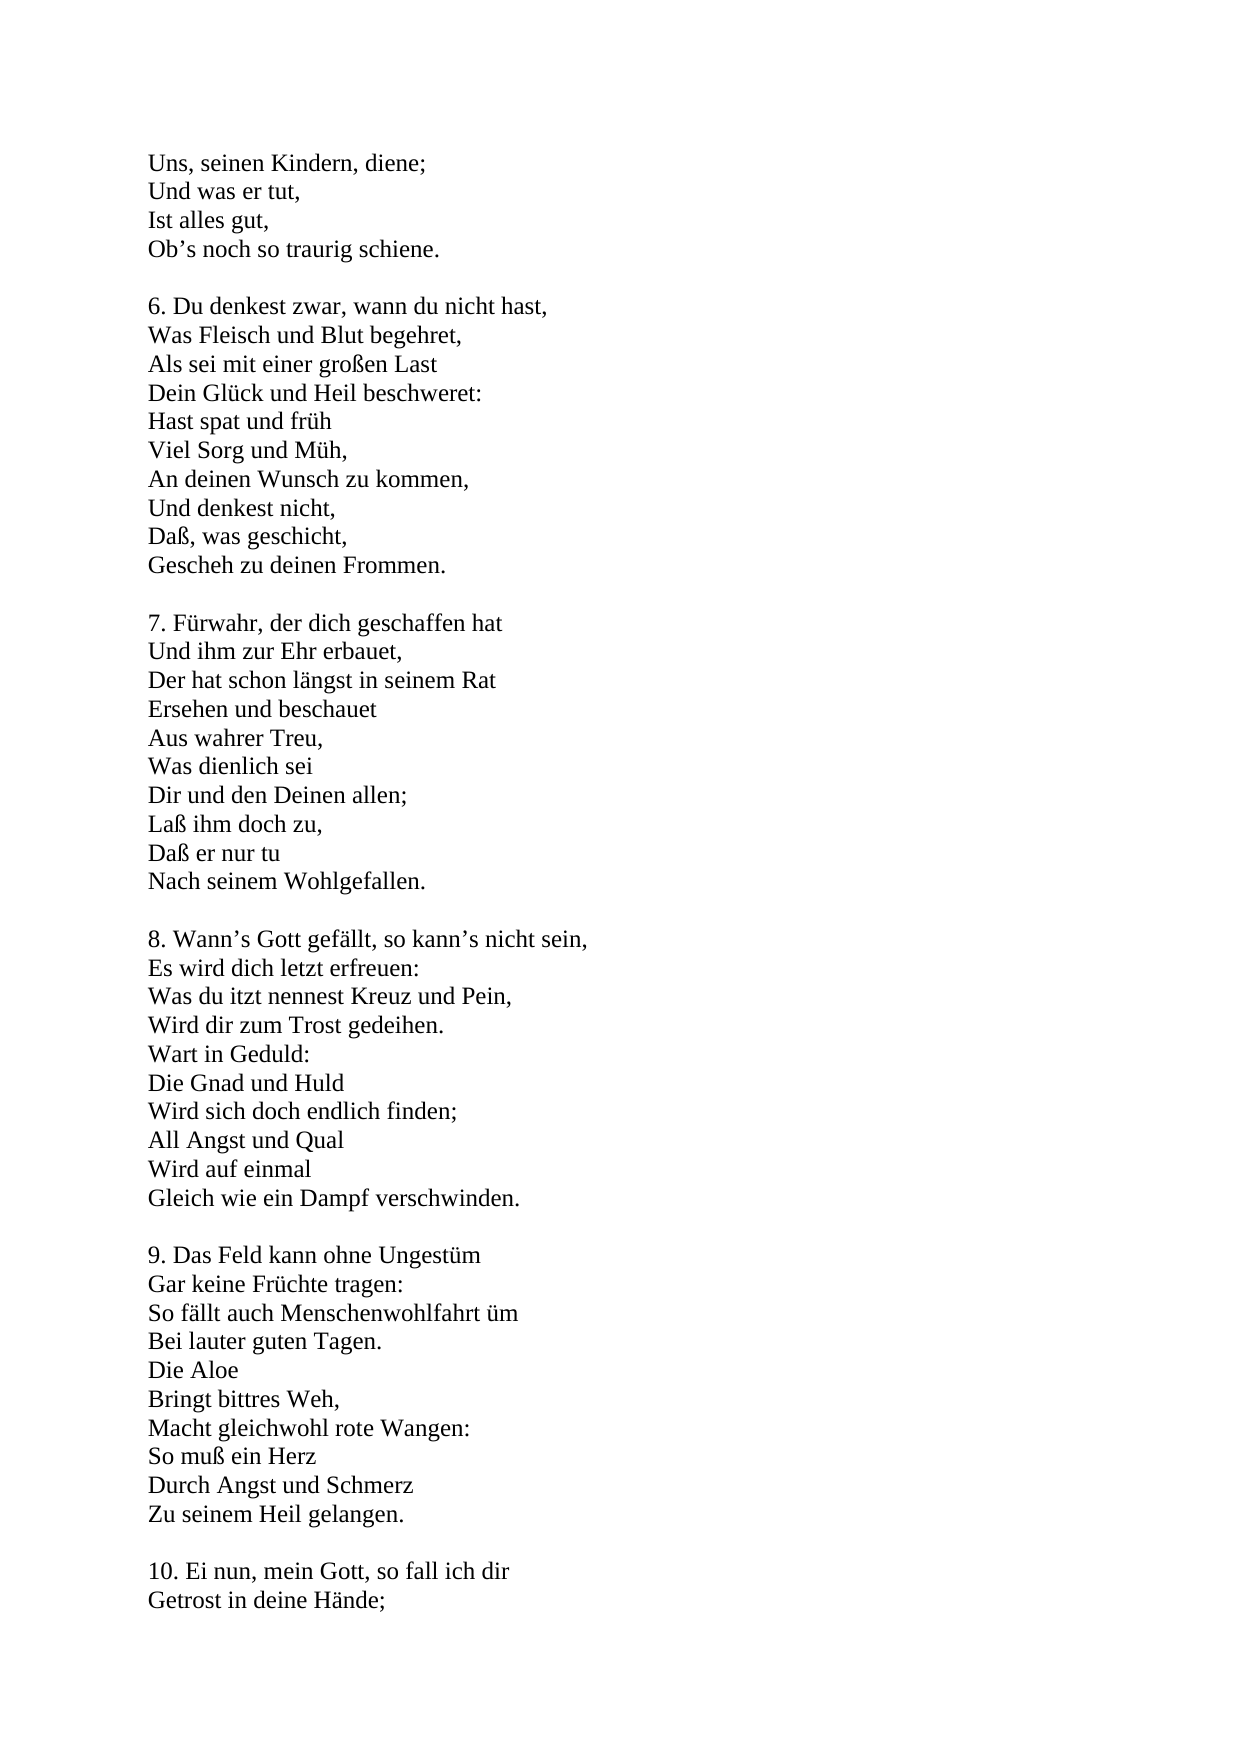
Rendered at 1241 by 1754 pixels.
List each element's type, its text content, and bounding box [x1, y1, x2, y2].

text Macht gleichwohl rote Wangen: [148, 1413, 1093, 1441]
text Ersehen und beschauet [148, 694, 1093, 723]
text Die Gnad und Huld [148, 1068, 1093, 1096]
text Es wird dich letzt erfreuen: [148, 953, 1093, 981]
text 10. Ei nun, mein Gott, so fall ich dir [148, 1556, 1093, 1585]
text Nach seinem Wohlgefallen. [148, 866, 1093, 895]
text Uns, seinen Kindern, diene; [148, 148, 1093, 176]
text Als sei mit einer großen Last [148, 349, 1093, 378]
text Daß er nur tu [148, 838, 1093, 866]
text Durch Angst und Schmerz [148, 1470, 1093, 1499]
text Gescheh zu deinen Frommen. [148, 550, 1093, 579]
text Der hat schon längst in seinem Rat [148, 665, 1093, 694]
text So muß ein Herz [148, 1441, 1093, 1470]
text Ob’s noch so traurig schiene. [148, 234, 1093, 263]
text Getrost in deine Hände; [148, 1585, 1093, 1614]
text Viel Sorg und Müh, [148, 435, 1093, 464]
text 6. Du denkest zwar, wann du nicht hast, [148, 291, 1093, 320]
text Wird auf einmal [148, 1154, 1093, 1183]
text Gar keine Früchte tragen: [148, 1269, 1093, 1298]
text 7. Fürwahr, der dich geschaffen hat [148, 608, 1093, 636]
text Und ihm zur Ehr erbauet, [148, 636, 1093, 665]
text All Angst und Qual [148, 1125, 1093, 1154]
text Die Aloe [148, 1355, 1093, 1384]
text Bringt bittres Weh, [148, 1384, 1093, 1413]
text Laß ihm doch zu, [148, 809, 1093, 838]
text Ist alles gut, [148, 205, 1093, 234]
text Gleich wie ein Dampf verschwinden. [148, 1183, 1093, 1211]
text Und denkest nicht, [148, 493, 1093, 521]
text Hast spat und früh [148, 406, 1093, 435]
text Dir und den Deinen allen; [148, 780, 1093, 809]
text Bei lauter guten Tagen. [148, 1326, 1093, 1355]
text Was du itzt nennest Kreuz und Pein, [148, 981, 1093, 1010]
text Wird sich doch endlich finden; [148, 1096, 1093, 1125]
text Wart in Geduld: [148, 1039, 1093, 1068]
text An deinen Wunsch zu kommen, [148, 464, 1093, 493]
text Was dienlich sei [148, 751, 1093, 780]
text Daß, was geschicht, [148, 521, 1093, 550]
text Und was er tut, [148, 176, 1093, 205]
text Dein Glück und Heil beschweret: [148, 378, 1093, 406]
text 9. Das Feld kann ohne Ungestüm [148, 1240, 1093, 1269]
text 8. Wann’s Gott gefällt, so kann’s nicht sein, [148, 924, 1093, 953]
text Wird dir zum Trost gedeihen. [148, 1010, 1093, 1039]
text So fällt auch Menschenwohlfahrt üm [148, 1298, 1093, 1326]
text Was Fleisch und Blut begehret, [148, 320, 1093, 349]
text Aus wahrer Treu, [148, 723, 1093, 751]
text Zu seinem Heil gelangen. [148, 1499, 1093, 1528]
